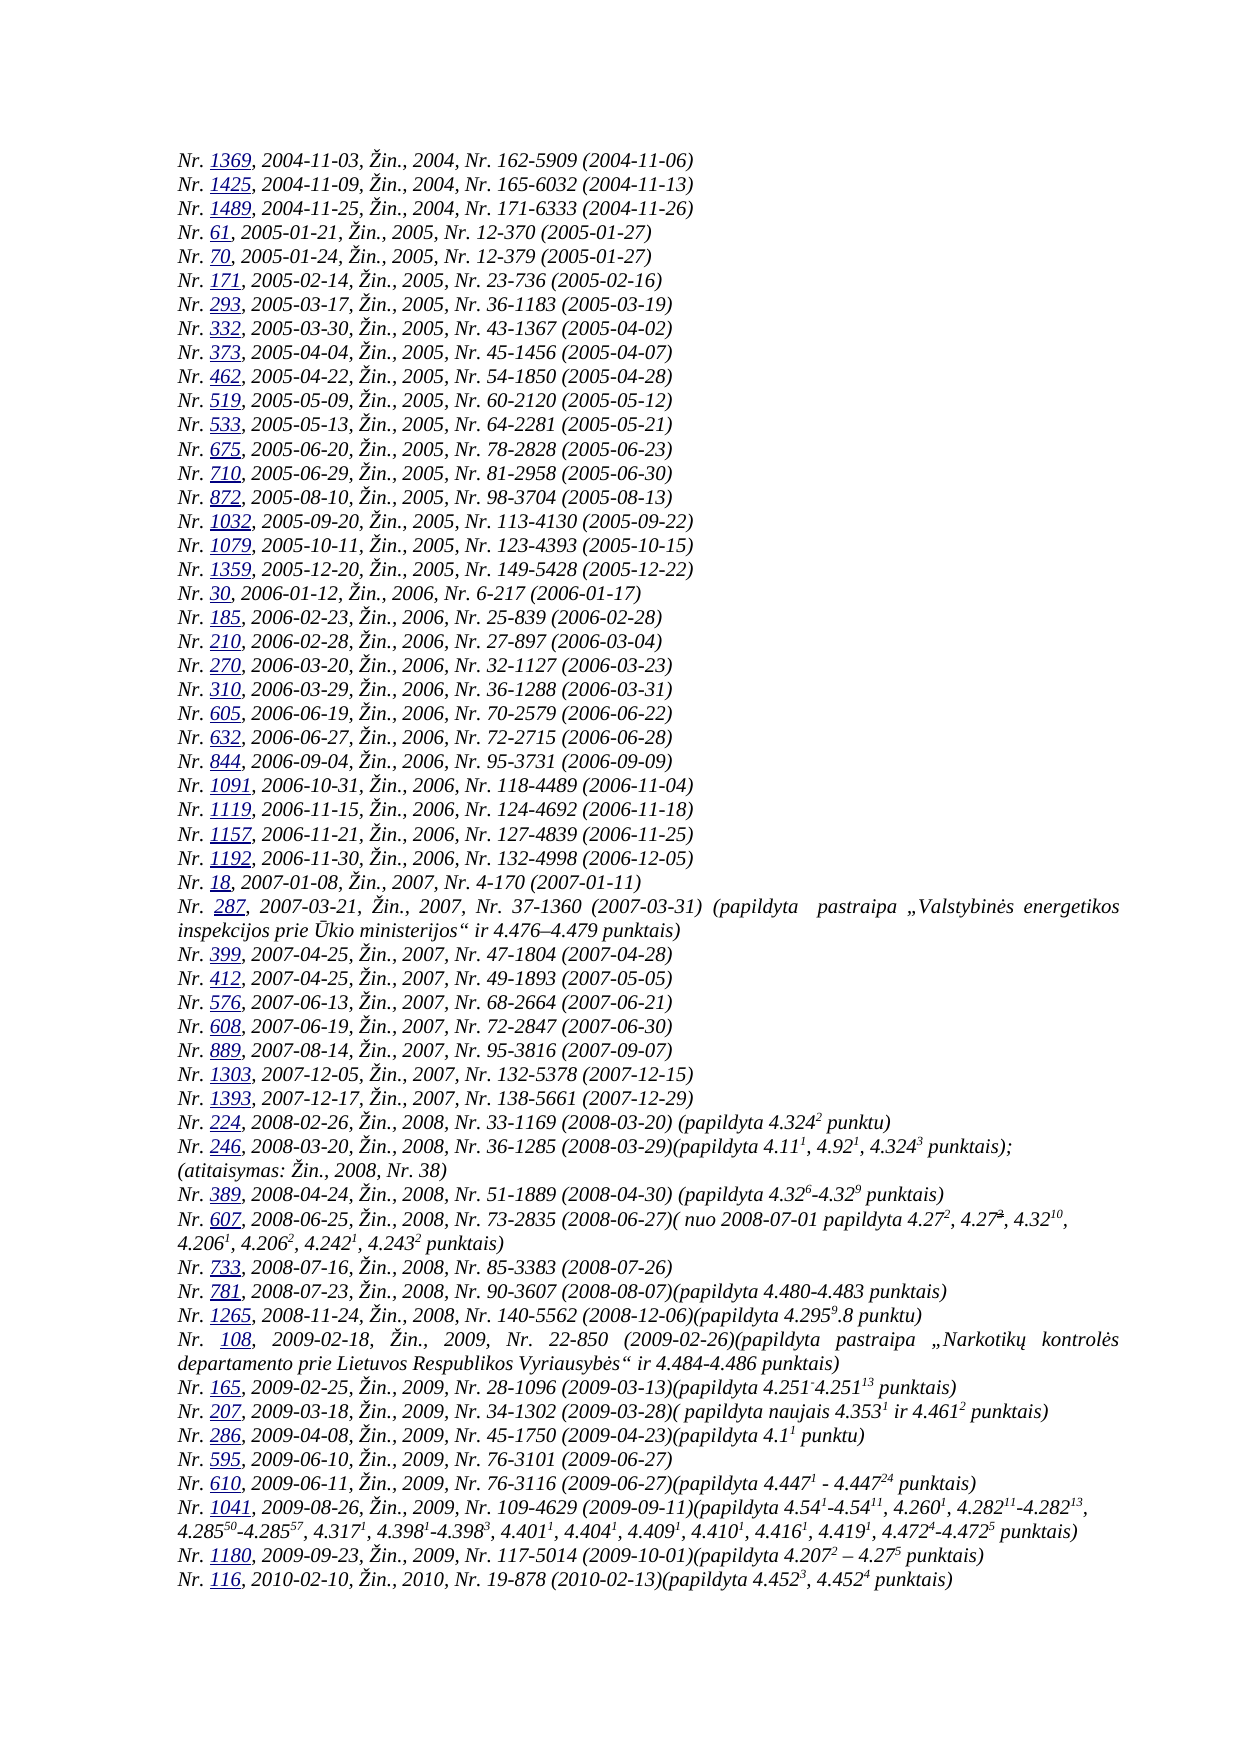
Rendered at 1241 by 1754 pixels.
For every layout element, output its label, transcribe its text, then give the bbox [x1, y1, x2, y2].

text Nr. 18, 2007-01-08, Žin., 2007, Nr. 4-170 (2007-01-11) [177, 869, 1122, 894]
text Nr. 1180, 2009-09-23, Žin., 2009, Nr. 117-5014 (2009-10-01)(papildyta 4.2072 – 4.275 punktais) [177, 1543, 1122, 1567]
text Nr. 70, 2005-01-24, Žin., 2005, Nr. 12-379 (2005-01-27) [177, 244, 1122, 268]
text Nr. 1489, 2004-11-25, Žin., 2004, Nr. 171-6333 (2004-11-26) [177, 196, 1122, 220]
text Nr. 30, 2006-01-12, Žin., 2006, Nr. 6-217 (2006-01-17) [177, 581, 1122, 605]
text Nr. 1192, 2006-11-30, Žin., 2006, Nr. 132-4998 (2006-12-05) [177, 846, 1122, 869]
text Nr. 1041, 2009-08-26, Žin., 2009, Nr. 109-4629 (2009-09-11)(papildyta 4.541-4.5411, 4.2601, 4.28211-4.28213, 4.28550-4.28557, 4.3171, 4.3981-4.3983, 4.4011, 4.4041, 4.4091, 4.4101, 4.4161, 4.4191, 4.4724-4.4725 punktais) [177, 1495, 1122, 1543]
text Nr. 1091, 2006-10-31, Žin., 2006, Nr. 118-4489 (2006-11-04) [177, 773, 1122, 797]
text Nr. 246, 2008-03-20, Žin., 2008, Nr. 36-1285 (2008-03-29)(papildyta 4.111, 4.921, 4.3243 punktais); (atitaisymas: Žin., 2008, Nr. 38) [177, 1134, 1122, 1182]
text Nr. 1425, 2004-11-09, Žin., 2004, Nr. 165-6032 (2004-11-13) [177, 172, 1122, 196]
text Nr. 872, 2005-08-10, Žin., 2005, Nr. 98-3704 (2005-08-13) [177, 484, 1122, 509]
text Nr. 610, 2009-06-11, Žin., 2009, Nr. 76-3116 (2009-06-27)(papildyta 4.4471 - 4.44724 punktais) [177, 1471, 1122, 1495]
text Nr. 889, 2007-08-14, Žin., 2007, Nr. 95-3816 (2007-09-07) [177, 1038, 1122, 1062]
text Nr. 1303, 2007-12-05, Žin., 2007, Nr. 132-5378 (2007-12-15) [177, 1062, 1122, 1086]
text Nr. 595, 2009-06-10, Žin., 2009, Nr. 76-3101 (2009-06-27) [177, 1447, 1122, 1471]
text Nr. 185, 2006-02-23, Žin., 2006, Nr. 25-839 (2006-02-28) [177, 605, 1122, 629]
text Nr. 519, 2005-05-09, Žin., 2005, Nr. 60-2120 (2005-05-12) [177, 388, 1122, 412]
text Nr. 287, 2007-03-21, Žin., 2007, Nr. 37-1360 (2007-03-31) (papildyta pastraipa „Valstybinės energetikos inspekcijos prie Ūkio ministerijos“ ir 4.476–4.479 punktais) [177, 894, 1122, 942]
text Nr. 61, 2005-01-21, Žin., 2005, Nr. 12-370 (2005-01-27) [177, 220, 1122, 244]
text Nr. 533, 2005-05-13, Žin., 2005, Nr. 64-2281 (2005-05-21) [177, 412, 1122, 436]
text Nr. 576, 2007-06-13, Žin., 2007, Nr. 68-2664 (2007-06-21) [177, 990, 1122, 1014]
text Nr. 210, 2006-02-28, Žin., 2006, Nr. 27-897 (2006-03-04) [177, 629, 1122, 653]
text Nr. 1393, 2007-12-17, Žin., 2007, Nr. 138-5661 (2007-12-29) [177, 1086, 1122, 1110]
text Nr. 608, 2007-06-19, Žin., 2007, Nr. 72-2847 (2007-06-30) [177, 1014, 1122, 1038]
text Nr. 1369, 2004-11-03, Žin., 2004, Nr. 162-5909 (2004-11-06) [177, 148, 1122, 172]
text Nr. 1079, 2005-10-11, Žin., 2005, Nr. 123-4393 (2005-10-15) [177, 533, 1122, 557]
text Nr. 293, 2005-03-17, Žin., 2005, Nr. 36-1183 (2005-03-19) [177, 292, 1122, 316]
text Nr. 224, 2008-02-26, Žin., 2008, Nr. 33-1169 (2008-03-20) (papildyta 4.3242 punktu) [177, 1110, 1122, 1134]
text Nr. 1265, 2008-11-24, Žin., 2008, Nr. 140-5562 (2008-12-06)(papildyta 4.2959.8 punktu) [177, 1303, 1122, 1327]
text Nr. 607, 2008-06-25, Žin., 2008, Nr. 73-2835 (2008-06-27)( nuo 2008-07-01 papildyta 4.272, 4.273, 4.3210, 4.2061, 4.2062, 4.2421, 4.2432 punktais) [177, 1206, 1122, 1254]
text Nr. 462, 2005-04-22, Žin., 2005, Nr. 54-1850 (2005-04-28) [177, 364, 1122, 388]
text Nr. 632, 2006-06-27, Žin., 2006, Nr. 72-2715 (2006-06-28) [177, 725, 1122, 749]
text Nr. 286, 2009-04-08, Žin., 2009, Nr. 45-1750 (2009-04-23)(papildyta 4.11 punktu) [177, 1423, 1122, 1447]
text Nr. 1359, 2005-12-20, Žin., 2005, Nr. 149-5428 (2005-12-22) [177, 557, 1122, 581]
text Nr. 733, 2008-07-16, Žin., 2008, Nr. 85-3383 (2008-07-26) [177, 1254, 1122, 1279]
text Nr. 675, 2005-06-20, Žin., 2005, Nr. 78-2828 (2005-06-23) [177, 436, 1122, 461]
text Nr. 116, 2010-02-10, Žin., 2010, Nr. 19-878 (2010-02-13)(papildyta 4.4523, 4.4524 punktais) [177, 1567, 1122, 1591]
text Nr. 332, 2005-03-30, Žin., 2005, Nr. 43-1367 (2005-04-02) [177, 316, 1122, 340]
text Nr. 781, 2008-07-23, Žin., 2008, Nr. 90-3607 (2008-08-07)(papildyta 4.480-4.483 punktais) [177, 1279, 1122, 1303]
text Nr. 412, 2007-04-25, Žin., 2007, Nr. 49-1893 (2007-05-05) [177, 966, 1122, 990]
text Nr. 310, 2006-03-29, Žin., 2006, Nr. 36-1288 (2006-03-31) [177, 677, 1122, 701]
text Nr. 1157, 2006-11-21, Žin., 2006, Nr. 127-4839 (2006-11-25) [177, 821, 1122, 846]
text Nr. 171, 2005-02-14, Žin., 2005, Nr. 23-736 (2005-02-16) [177, 268, 1122, 292]
text Nr. 207, 2009-03-18, Žin., 2009, Nr. 34-1302 (2009-03-28)( papildyta naujais 4.3531 ir 4.4612 punktais) [177, 1399, 1122, 1423]
text Nr. 605, 2006-06-19, Žin., 2006, Nr. 70-2579 (2006-06-22) [177, 701, 1122, 725]
text Nr. 270, 2006-03-20, Žin., 2006, Nr. 32-1127 (2006-03-23) [177, 653, 1122, 677]
text Nr. 1119, 2006-11-15, Žin., 2006, Nr. 124-4692 (2006-11-18) [177, 797, 1122, 821]
text Nr. 389, 2008-04-24, Žin., 2008, Nr. 51-1889 (2008-04-30) (papildyta 4.326-4.329 punktais) [177, 1182, 1122, 1206]
text Nr. 108, 2009-02-18, Žin., 2009, Nr. 22-850 (2009-02-26)(papildyta pastraipa „Narkotikų kontrolės departamento prie Lietuvos Respublikos Vyriausybės“ ir 4.484-4.486 punktais) [177, 1327, 1122, 1375]
text Nr. 373, 2005-04-04, Žin., 2005, Nr. 45-1456 (2005-04-07) [177, 340, 1122, 364]
text Nr. 710, 2005-06-29, Žin., 2005, Nr. 81-2958 (2005-06-30) [177, 461, 1122, 484]
text Nr. 399, 2007-04-25, Žin., 2007, Nr. 47-1804 (2007-04-28) [177, 942, 1122, 966]
text Nr. 1032, 2005-09-20, Žin., 2005, Nr. 113-4130 (2005-09-22) [177, 509, 1122, 533]
text Nr. 165, 2009-02-25, Žin., 2009, Nr. 28-1096 (2009-03-13)(papildyta 4.251-4.25113 punktais) [177, 1375, 1122, 1399]
text Nr. 844, 2006-09-04, Žin., 2006, Nr. 95-3731 (2006-09-09) [177, 749, 1122, 773]
